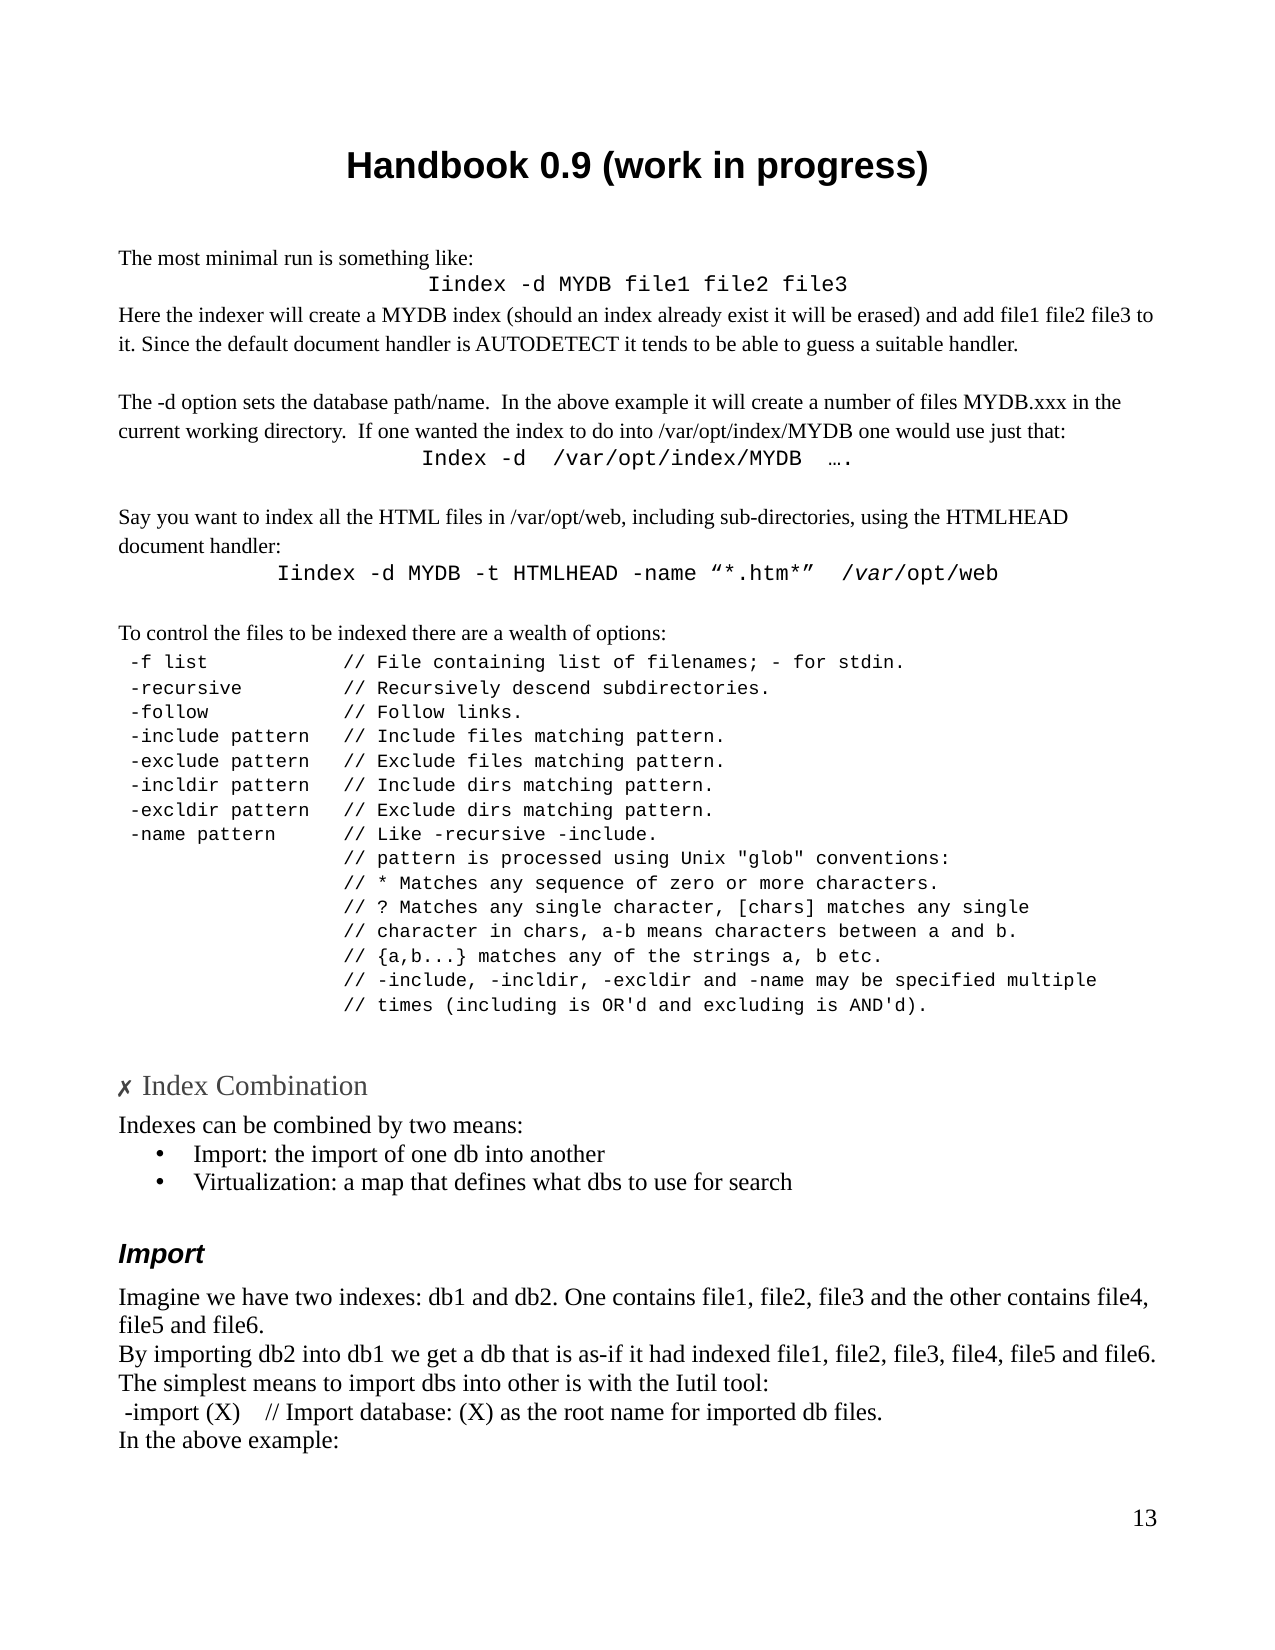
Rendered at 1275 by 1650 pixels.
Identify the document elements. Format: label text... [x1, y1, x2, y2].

text // ? Matches any single character, [chars] matches any single [118, 898, 1157, 919]
text To control the files to be indexed there are a wealth of options: [118, 619, 1157, 645]
text -include pattern // Include files matching pattern. [118, 727, 1157, 748]
text In the above example: [118, 1426, 1157, 1454]
subtitle Index Combination [118, 1068, 1157, 1102]
text // times (including is OR'd and excluding is AND'd). [118, 995, 1157, 1017]
text -name pattern // Like -recursive -include. [118, 825, 1157, 846]
text // pattern is processed using Unix "glob" conventions: [118, 849, 1157, 870]
list Import: the import of one db into another [156, 1139, 1157, 1167]
text // {a,b...} matches any of the strings a, b etc. [118, 947, 1157, 968]
text Here the indexer will create a MYDB index (should an index already exist it will be erased) and add file1 file2 file3 to it. Since the default document handler is AUTODETECT it tends to be able to guess a suitable handler. [118, 302, 1157, 356]
subtitle Import [118, 1237, 1157, 1269]
text -f list // File containing list of filenames; - for stdin. [118, 648, 1157, 674]
text Imagine we have two indexes: db1 and db2. One contains file1, file2, file3 and the other contains file4, file5 and file6. [118, 1282, 1157, 1339]
text -exclude pattern // Exclude files matching pattern. [118, 752, 1157, 773]
text The most minimal run is something like: [118, 245, 1157, 270]
text -excldir pattern // Exclude dirs matching pattern. [118, 800, 1157, 822]
text // * Matches any sequence of zero or more characters. [118, 873, 1157, 895]
text Iindex -d MYDB -t HTMLHEAD -name “*.htm*” /var/opt/web [118, 562, 1157, 587]
text -follow // Follow links. [118, 703, 1157, 724]
text // character in chars, a-b means characters between a and b. [118, 922, 1157, 943]
text The -d option sets the database path/name. In the above example it will create a number of files MYDB.xxx in the current working directory. If one wanted the index to do into /var/opt/index/MYDB one would use just that: [118, 389, 1157, 443]
text Say you want to index all the HTML files in /var/opt/web, including sub-directories, using the HTMLHEAD document handler: [118, 504, 1157, 558]
text Indexes can be combined by two means: [118, 1110, 1157, 1139]
text // -include, -incldir, -excldir and -name may be specified multiple [118, 971, 1157, 992]
text By importing db2 into db1 we get a db that is as-if it had indexed file1, file2, file3, file4, file5 and file6. The simplest means to import dbs into other is with the Iutil tool: [118, 1339, 1157, 1397]
text -incldir pattern // Include dirs matching pattern. [118, 776, 1157, 797]
text Index -d /var/opt/index/MYDB …. [118, 447, 1157, 472]
text -recursive // Recursively descend subdirectories. [118, 678, 1157, 700]
list Virtualization: a map that defines what dbs to use for search [156, 1167, 1157, 1196]
text Iindex -d MYDB file1 file2 file3 [118, 274, 1157, 298]
text -import (X) // Import database: (X) as the root name for imported db files. [118, 1397, 1157, 1426]
